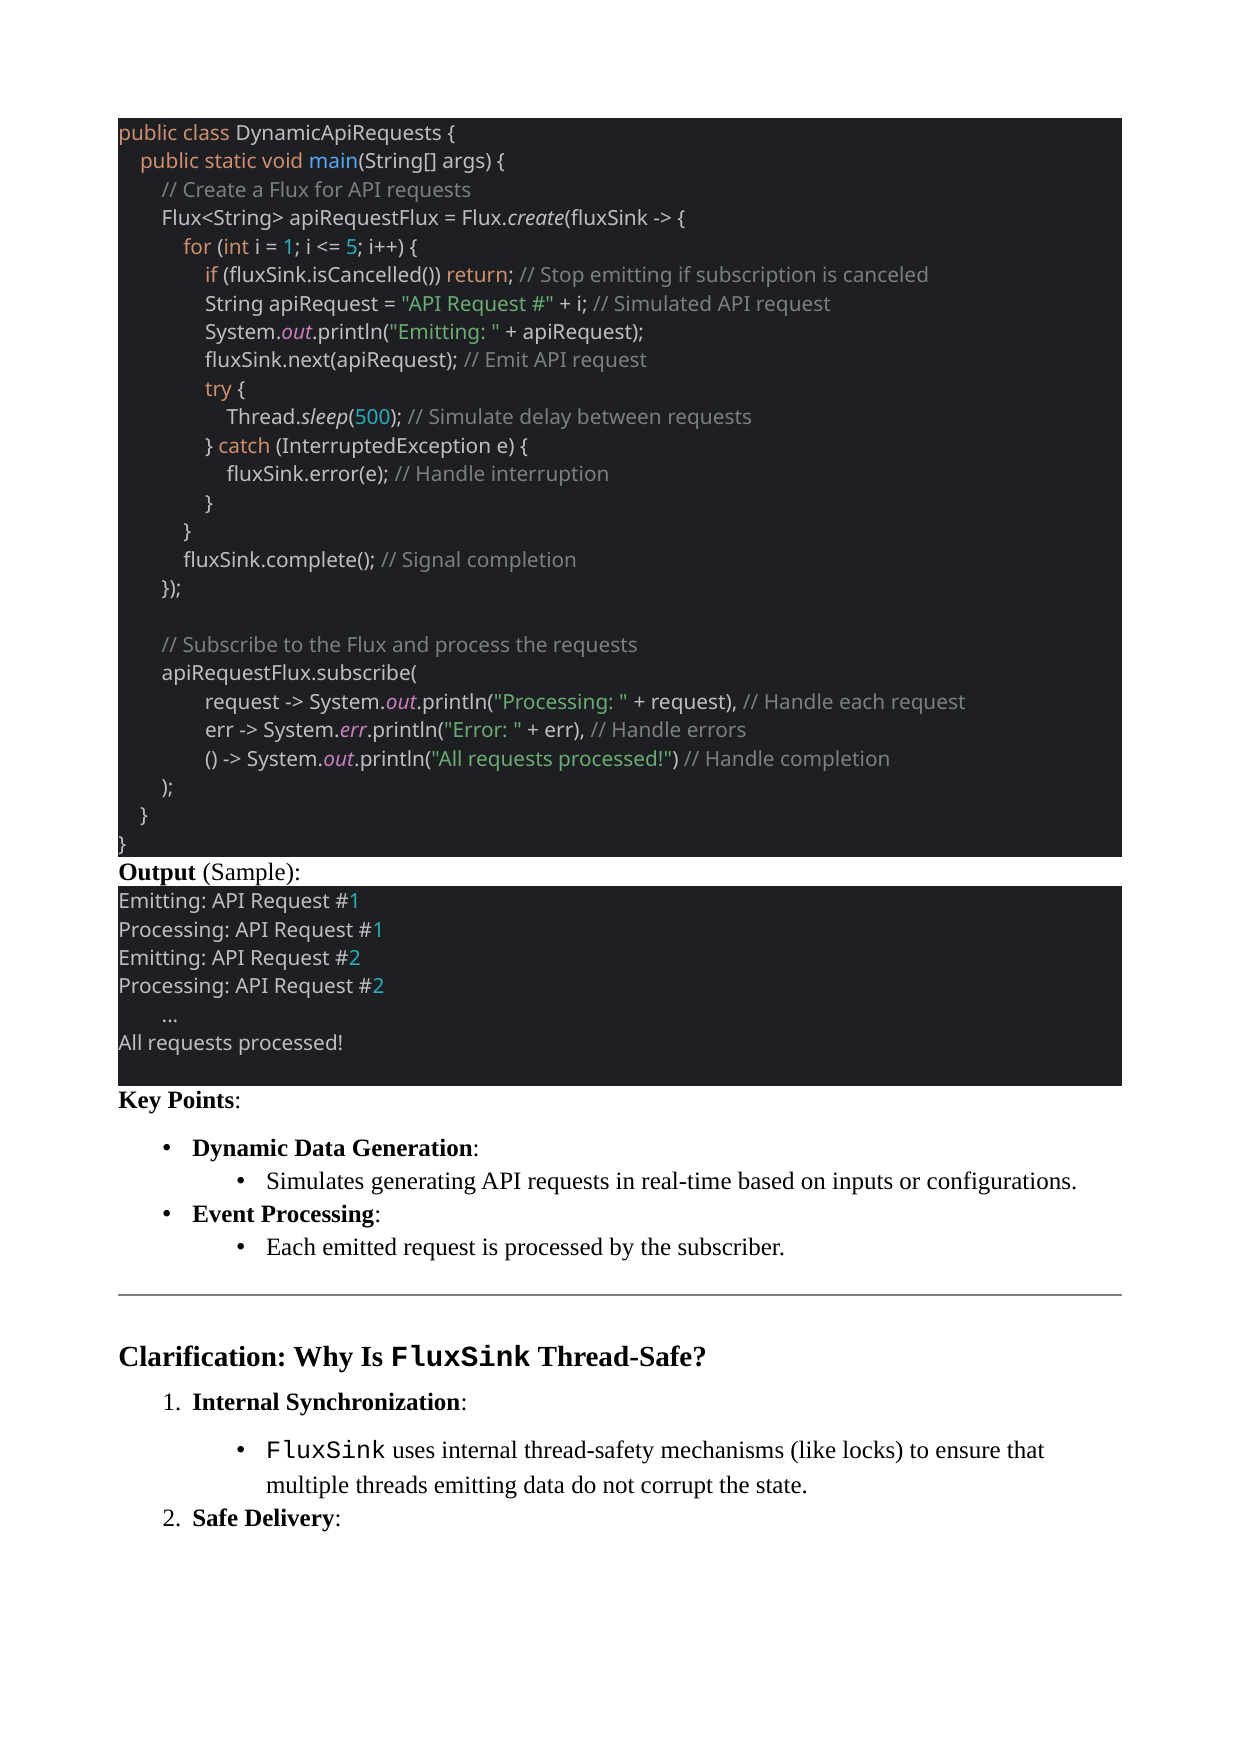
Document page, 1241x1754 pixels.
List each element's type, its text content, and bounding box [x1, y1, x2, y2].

subtitle Clarification: Why Is FluxSink Thread-Safe? [118, 1339, 1122, 1375]
list Each emitted request is processed by the subscriber. [236, 1232, 1122, 1261]
list FluxSink uses internal thread-safety mechanisms (like locks) to ensure that multiple threads emitting data do not corrupt the state. [236, 1435, 1122, 1499]
list Safe Delivery: [162, 1503, 1122, 1532]
list Internal Synchronization: [162, 1387, 1122, 1416]
text Output (Sample): [118, 857, 1122, 886]
list Dynamic Data Generation: [162, 1133, 1122, 1162]
text Emitting: API Request #1 Processing: API Request #1 Emitting: API Request #2 Processing: API Request #2 ... All requests processed! [118, 886, 1122, 1086]
list Event Processing: [162, 1199, 1122, 1228]
list Simulates generating API requests in real-time based on inputs or configurations. [236, 1166, 1122, 1195]
text public class DynamicApiRequests { public static void main(String[] args) { // Create a Flux for API requests Flux<String> apiRequestFlux = Flux.create(fluxSink -> { for (int i = 1; i <= 5; i++) { if (fluxSink.isCancelled()) return; // Stop emitting if subscription is canceled String apiRequest = "API Request #" + i; // Simulated API request System.out.println("Emitting: " + apiRequest); fluxSink.next(apiRequest); // Emit API request try { Thread.sleep(500); // Simulate delay between requests } catch (InterruptedException e) { fluxSink.error(e); // Handle interruption } } fluxSink.complete(); // Signal completion }); // Subscribe to the Flux and process the requests apiRequestFlux.subscribe( request -> System.out.println("Processing: " + request), // Handle each request err -> System.err.println("Error: " + err), // Handle errors () -> System.out.println("All requests processed!") // Handle completion ); } } [118, 118, 1122, 857]
text Key Points: [118, 1086, 1122, 1114]
